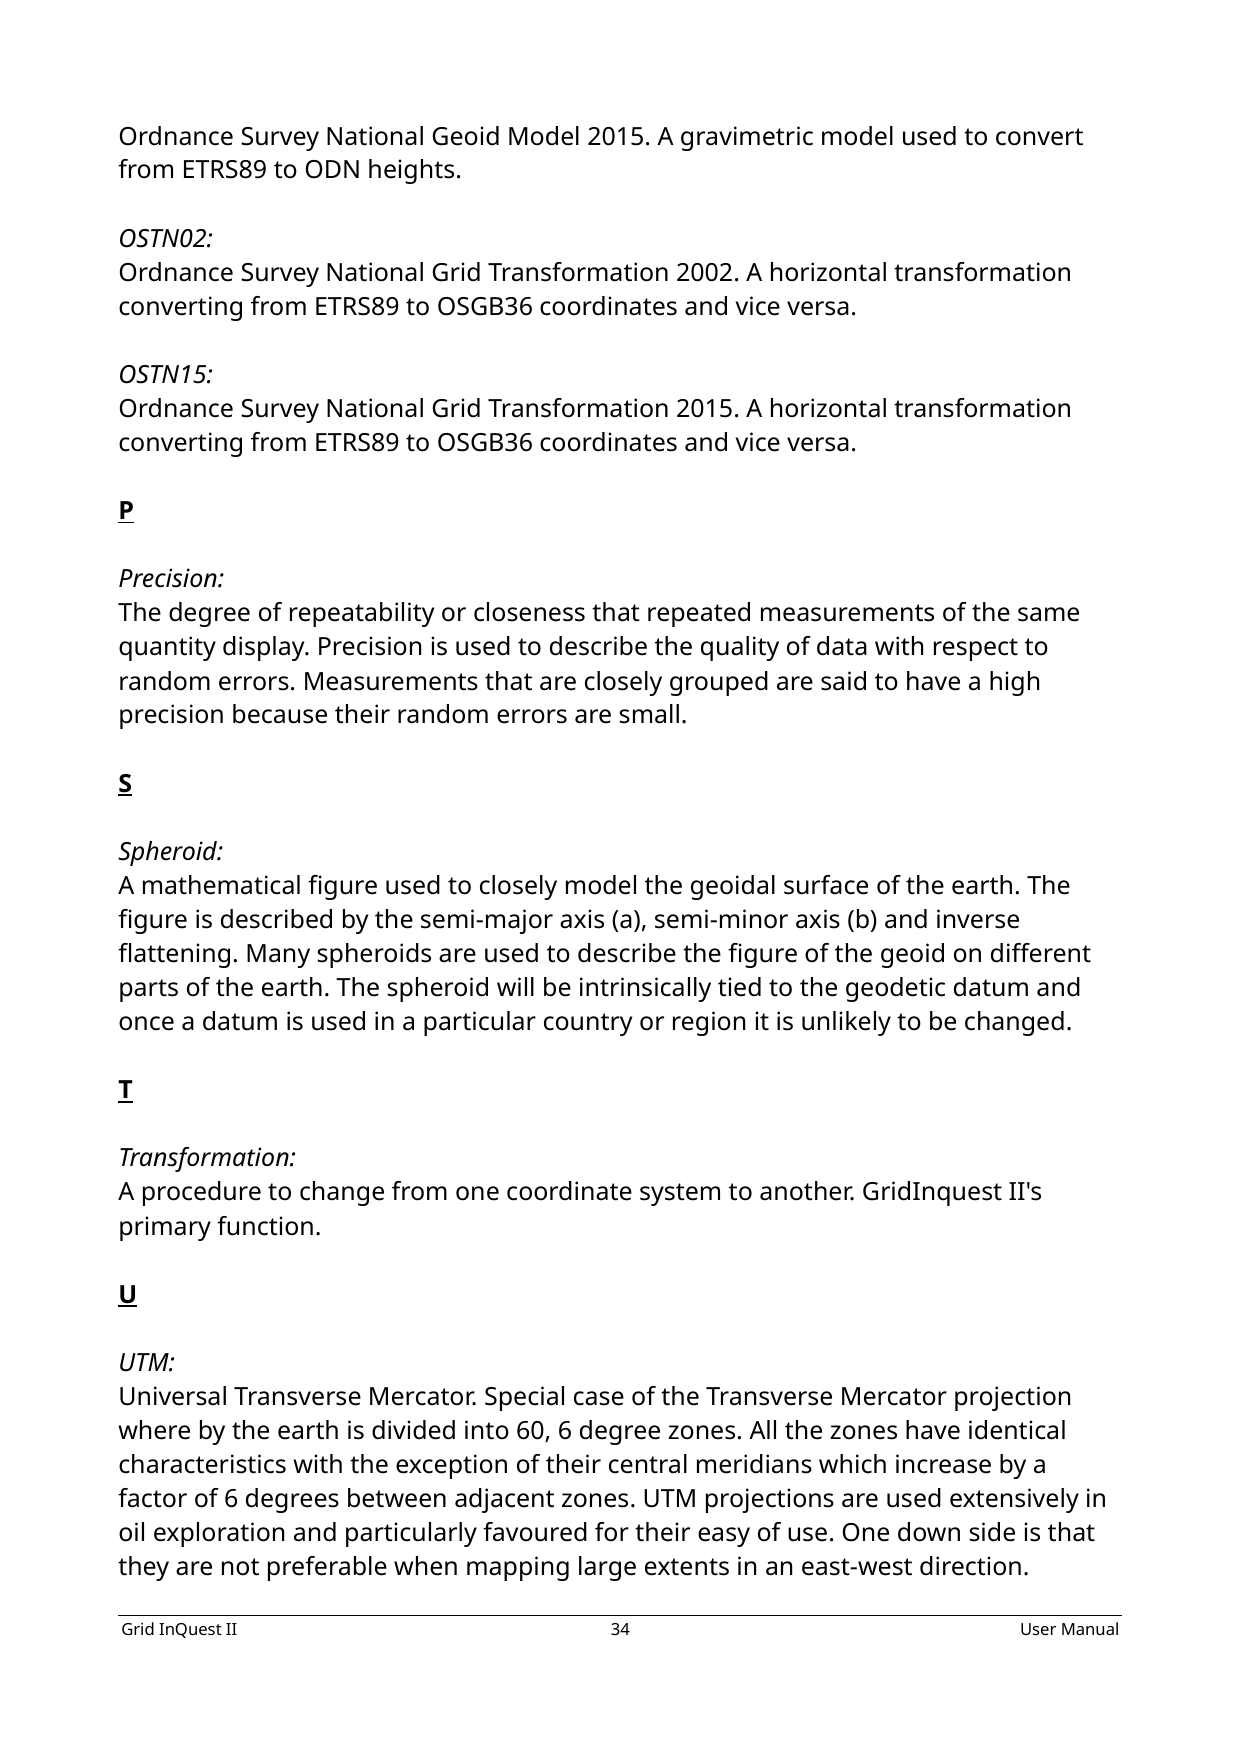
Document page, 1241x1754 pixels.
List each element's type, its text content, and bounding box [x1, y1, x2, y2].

text UTM: [118, 1344, 1122, 1378]
text OSTN15: [118, 357, 1122, 391]
text Ordnance Survey National Grid Transformation 2015. A horizontal transformation converting from ETRS89 to OSGB36 coordinates and vice versa. [118, 391, 1122, 459]
text The degree of repeatability or closeness that repeated measurements of the same quantity display. Precision is used to describe the quality of data with respect to random errors. Measurements that are closely grouped are said to have a high precision because their random errors are small. [118, 595, 1122, 731]
text Universal Transverse Mercator. Special case of the Transverse Mercator projection where by the earth is divided into 60, 6 degree zones. All the zones have identical characteristics with the exception of their central meridians which increase by a factor of 6 degrees between adjacent zones. UTM projections are used extensively in oil exploration and particularly favoured for their easy of use. One down side is that they are not preferable when mapping large extents in an east-west direction. [118, 1378, 1122, 1583]
text T [118, 1072, 1122, 1106]
text U [118, 1276, 1122, 1310]
text Precision: [118, 561, 1122, 595]
text Spheroid: [118, 833, 1122, 867]
text S [118, 765, 1122, 799]
text P [118, 493, 1122, 527]
text Ordnance Survey National Geoid Model 2015. A gravimetric model used to convert from ETRS89 to ODN heights. [118, 118, 1122, 186]
text A mathematical figure used to closely model the geoidal surface of the earth. The figure is described by the semi-major axis (a), semi-minor axis (b) and inverse flattening. Many spheroids are used to describe the figure of the geoid on different parts of the earth. The spheroid will be intrinsically tied to the geodetic datum and once a datum is used in a particular country or region it is unlikely to be changed. [118, 867, 1122, 1038]
text Transformation: [118, 1140, 1122, 1174]
text Ordnance Survey National Grid Transformation 2002. A horizontal transformation converting from ETRS89 to OSGB36 coordinates and vice versa. [118, 254, 1122, 322]
text A procedure to change from one coordinate system to another. GridInquest II's primary function. [118, 1174, 1122, 1242]
text OSTN02: [118, 220, 1122, 254]
